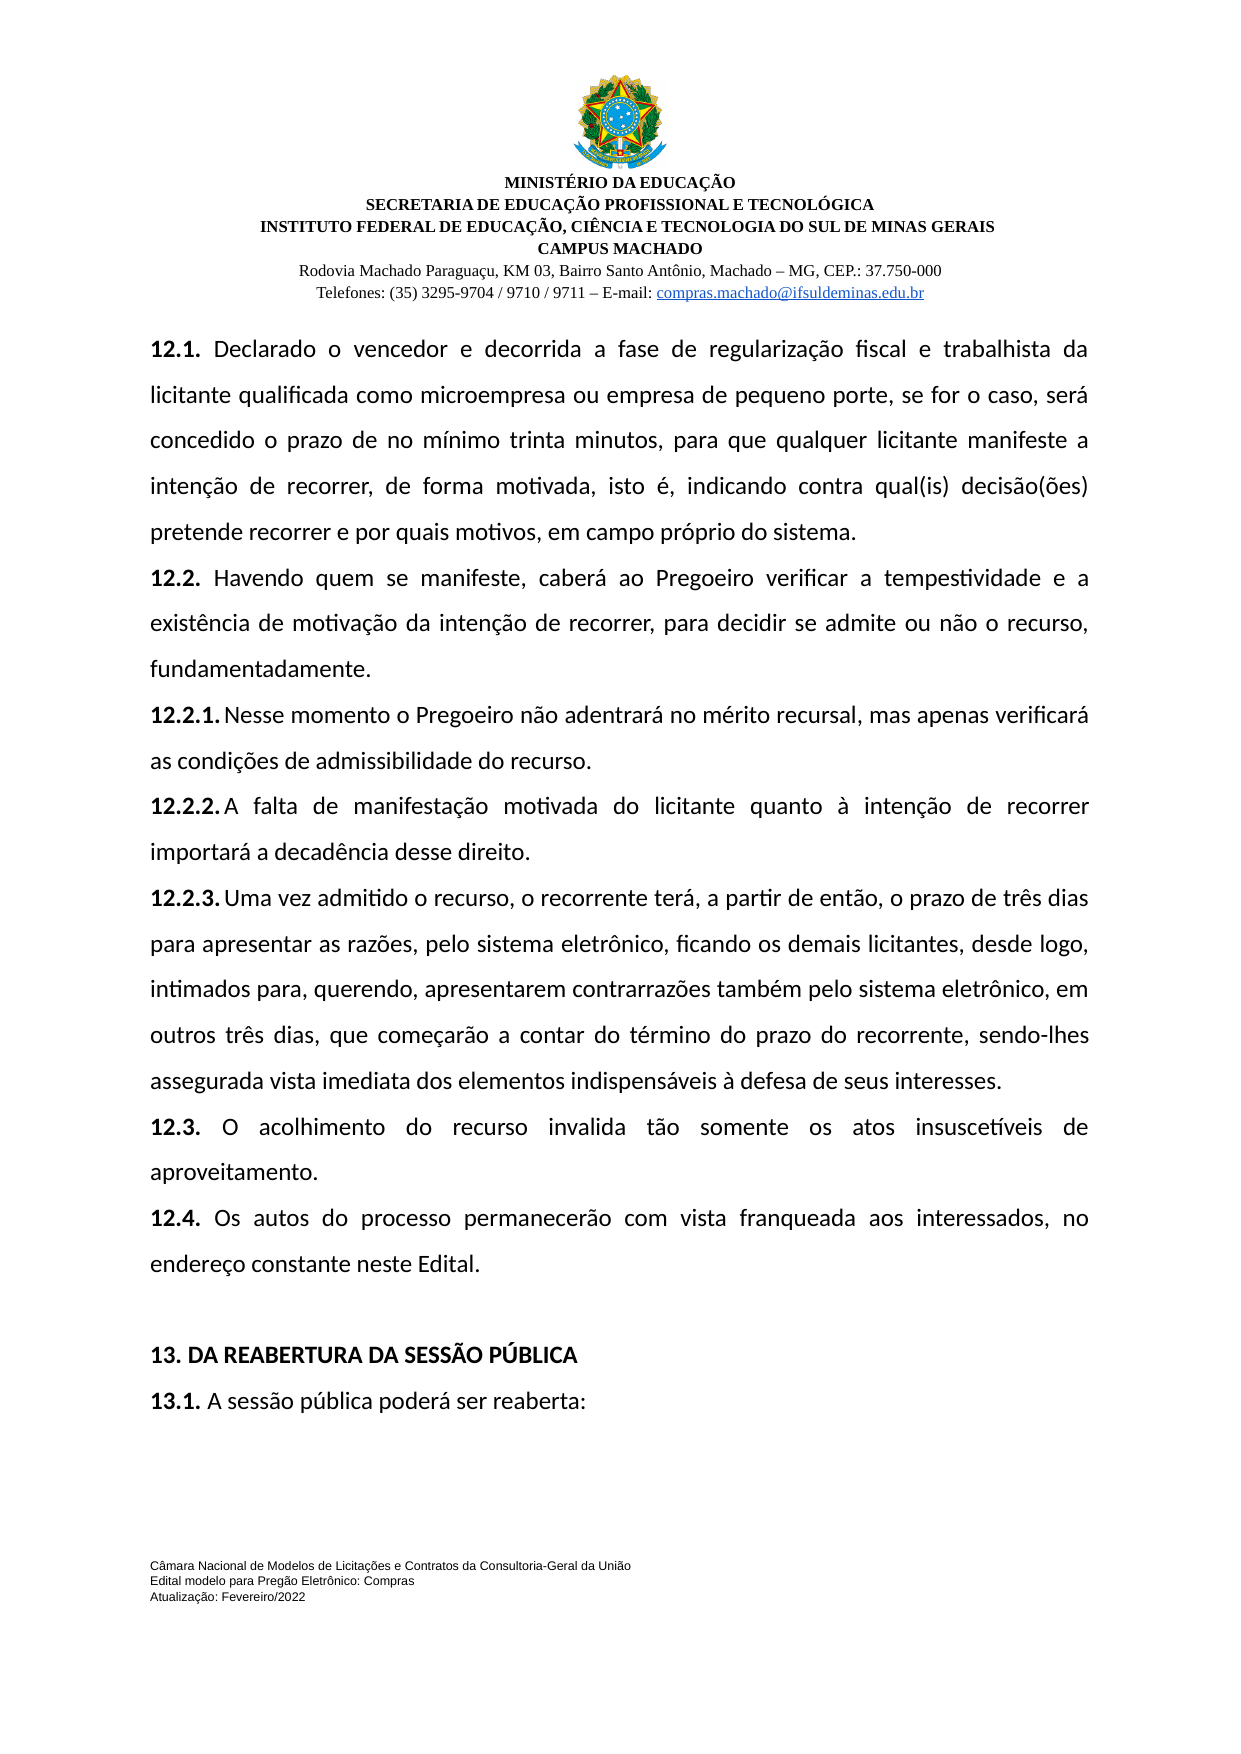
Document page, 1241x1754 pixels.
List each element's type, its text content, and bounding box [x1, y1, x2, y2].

text 12.2.3. Uma vez admitido o recurso, o recorrente terá, a partir de então, o prazo de três dias para apresentar as razões, pelo sistema eletrônico, ficando os demais licitantes, desde logo, intimados para, querendo, apresentarem contrarrazões também pelo sistema eletrônico, em outros três dias, que começarão a contar do término do prazo do recorrente, sendo-lhes assegurada vista imediata dos elementos indispensáveis à defesa de seus interesses. [150, 882, 1090, 1095]
text 12.2. Havendo quem se manifeste, caberá ao Pregoeiro verificar a tempestividade e a existência de motivação da intenção de recorrer, para decidir se admite ou não o recurso, fundamentadamente. [150, 562, 1090, 684]
text 13. DA REABERTURA DA SESSÃO PÚBLICA [150, 1339, 1090, 1370]
text 12.2.2. A falta de manifestação motivada do licitante quanto à intenção de recorrer importará a decadência desse direito. [150, 791, 1090, 867]
text 12.4. Os autos do processo permanecerão com vista franqueada aos interessados, no endereço constante neste Edital. [150, 1202, 1090, 1278]
text 12.2.1. Nesse momento o Pregoeiro não adentrará no mérito recursal, mas apenas verificará as condições de admissibilidade do recurso. [150, 699, 1090, 775]
picture [639, 150, 650, 156]
text 12.3. O acolhimento do recurso invalida tão somente os atos insuscetíveis de aproveitamento. [150, 1111, 1090, 1187]
text 12.1. Declarado o vencedor e decorrida a fase de regularização fiscal e trabalhista da licitante qualificada como microempresa ou empresa de pequeno porte, se for o caso, será concedido o prazo de no mínimo trinta minutos, para que qualquer licitante manifeste a intenção de recorrer, de forma motivada, isto é, indicando contra qual(is) decisão(ões) pretende recorrer e por quais motivos, em campo próprio do sistema. [150, 333, 1090, 547]
picture [573, 75, 667, 169]
text 13.1. A sessão pública poderá ser reaberta: [150, 1385, 1090, 1416]
picture [613, 164, 628, 169]
